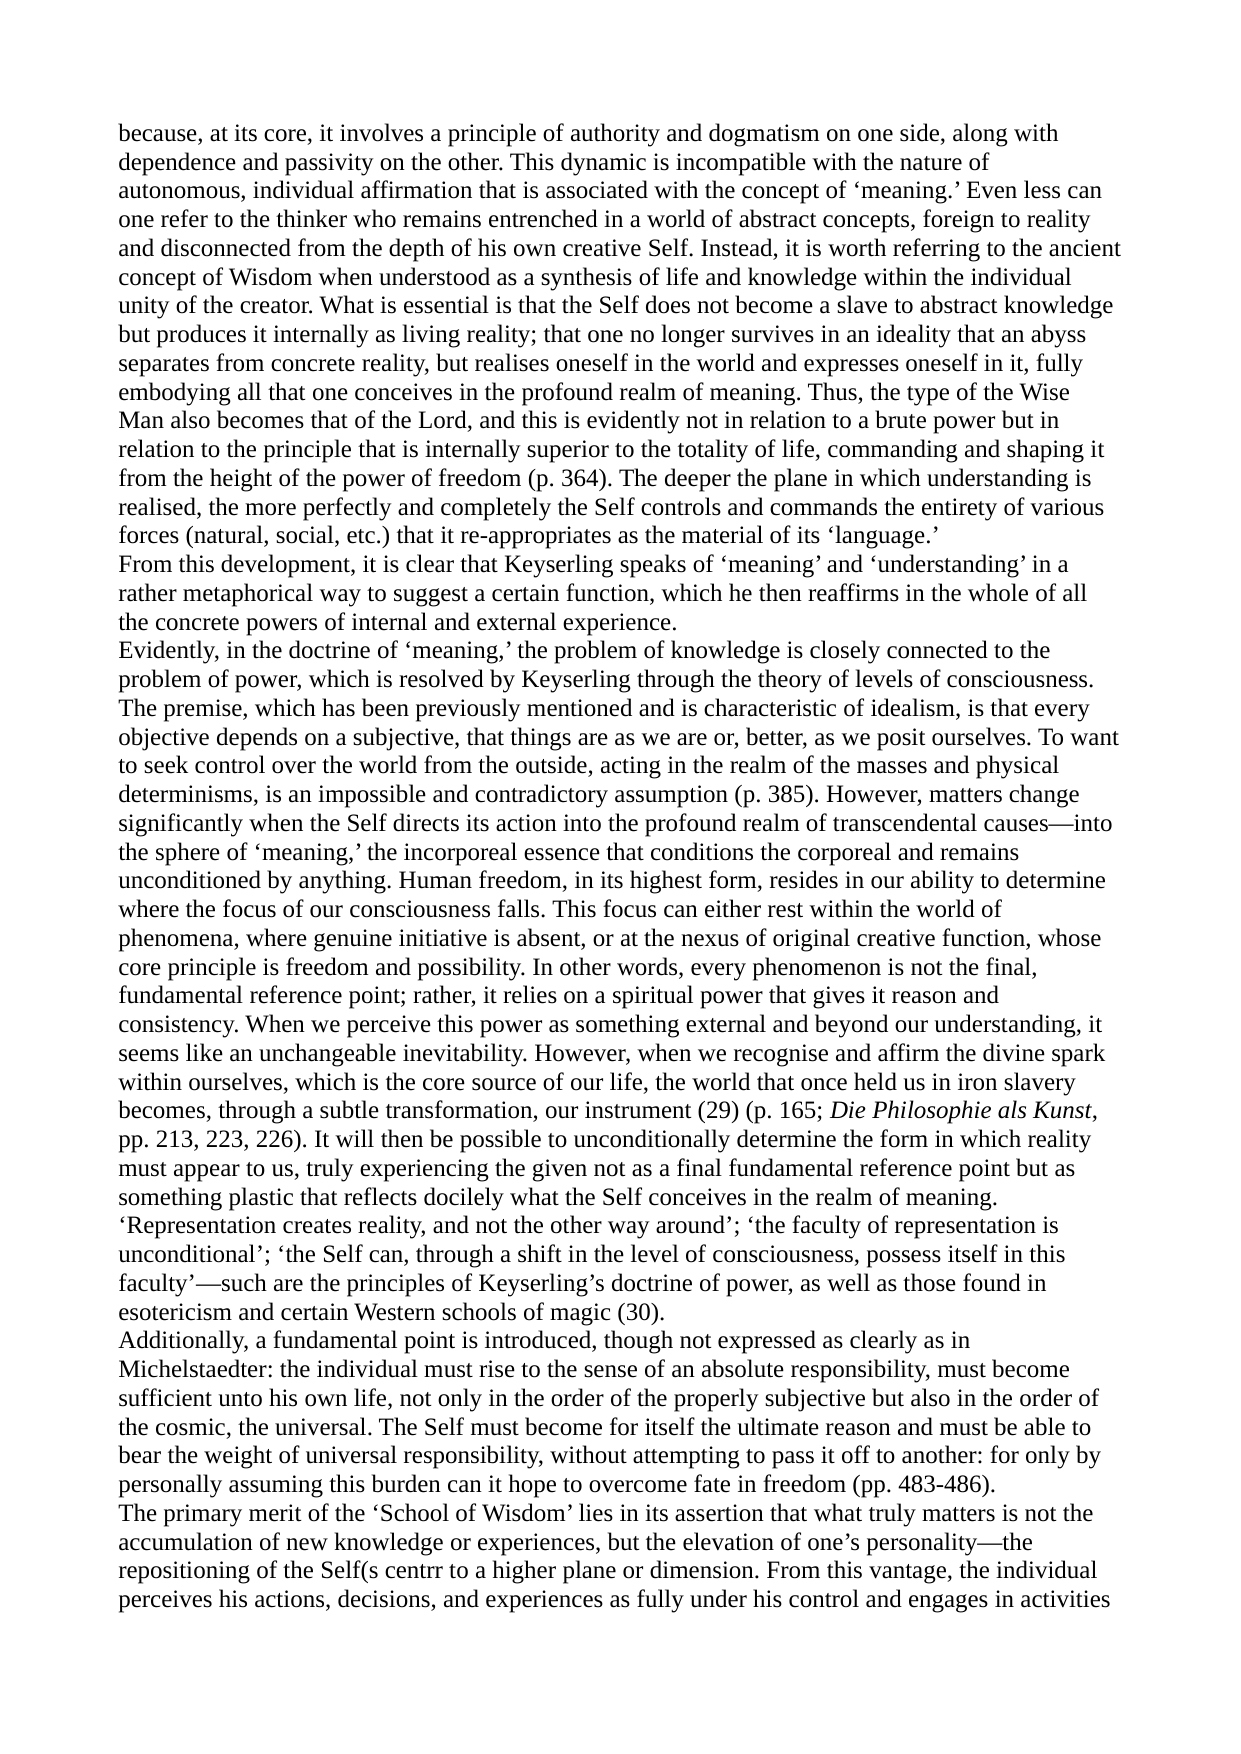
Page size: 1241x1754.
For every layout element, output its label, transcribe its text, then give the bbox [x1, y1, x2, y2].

text The primary merit of the ‘School of Wisdom’ lies in its assertion that what truly matters is not the accumulation of new knowledge or experiences, but the elevation of one’s personality—the repositioning of the Self(s centrr to a higher plane or dimension. From this vantage, the individual perceives his actions, decisions, and experiences as fully under his control and engages in activities [118, 1498, 1122, 1613]
text because, at its core, it involves a principle of authority and dogmatism on one side, along with dependence and passivity on the other. This dynamic is incompatible with the nature of autonomous, individual affirmation that is associated with the concept of ‘meaning.’ Even less can one refer to the thinker who remains entrenched in a world of abstract concepts, foreign to reality and disconnected from the depth of his own creative Self. Instead, it is worth referring to the ancient concept of Wisdom when understood as a synthesis of life and knowledge within the individual unity of the creator. What is essential is that the Self does not become a slave to abstract knowledge but produces it internally as living reality; that one no longer survives in an ideality that an abyss separates from concrete reality, but realises oneself in the world and expresses oneself in it, fully embodying all that one conceives in the profound realm of meaning. Thus, the type of the Wise Man also becomes that of the Lord, and this is evidently not in relation to a brute power but in relation to the principle that is internally superior to the totality of life, commanding and shaping it from the height of the power of freedom (p. 364). The deeper the plane in which understanding is realised, the more perfectly and completely the Self controls and commands the entirety of various forces (natural, social, etc.) that it re-appropriates as the material of its ‘language.’ [118, 118, 1122, 549]
text Additionally, a fundamental point is introduced, though not expressed as clearly as in Michelstaedter: the individual must rise to the sense of an absolute responsibility, must become sufficient unto his own life, not only in the order of the properly subjective but also in the order of the cosmic, the universal. The Self must become for itself the ultimate reason and must be able to bear the weight of universal responsibility, without attempting to pass it off to another: for only by personally assuming this burden can it hope to overcome fate in freedom (pp. 483-486). [118, 1326, 1122, 1498]
text From this development, it is clear that Keyserling speaks of ‘meaning’ and ‘understanding’ in a rather metaphorical way to suggest a certain function, which he then reaffirms in the whole of all the concrete powers of internal and external experience. [118, 549, 1122, 636]
text Evidently, in the doctrine of ‘meaning,’ the problem of knowledge is closely connected to the problem of power, which is resolved by Keyserling through the theory of levels of consciousness. The premise, which has been previously mentioned and is characteristic of idealism, is that every objective depends on a subjective, that things are as we are or, better, as we posit ourselves. To want to seek control over the world from the outside, acting in the realm of the masses and physical determinisms, is an impossible and contradictory assumption (p. 385). However, matters change significantly when the Self directs its action into the profound realm of transcendental causes—into the sphere of ‘meaning,’ the incorporeal essence that conditions the corporeal and remains unconditioned by anything. Human freedom, in its highest form, resides in our ability to determine where the focus of our consciousness falls. This focus can either rest within the world of phenomena, where genuine initiative is absent, or at the nexus of original creative function, whose core principle is freedom and possibility. In other words, every phenomenon is not the final, fundamental reference point; rather, it relies on a spiritual power that gives it reason and consistency. When we perceive this power as something external and beyond our understanding, it seems like an unchangeable inevitability. However, when we recognise and affirm the divine spark within ourselves, which is the core source of our life, the world that once held us in iron slavery becomes, through a subtle transformation, our instrument (29) (p. 165; Die Philosophie als Kunst, pp. 213, 223, 226). It will then be possible to unconditionally determine the form in which reality must appear to us, truly experiencing the given not as a final fundamental reference point but as something plastic that reflects docilely what the Self conceives in the realm of meaning. ‘Representation creates reality, and not the other way around’; ‘the faculty of representation is unconditional’; ‘the Self can, through a shift in the level of consciousness, possess itself in this faculty’—such are the principles of Keyserling’s doctrine of power, as well as those found in esotericism and certain Western schools of magic (30). [118, 636, 1122, 1326]
